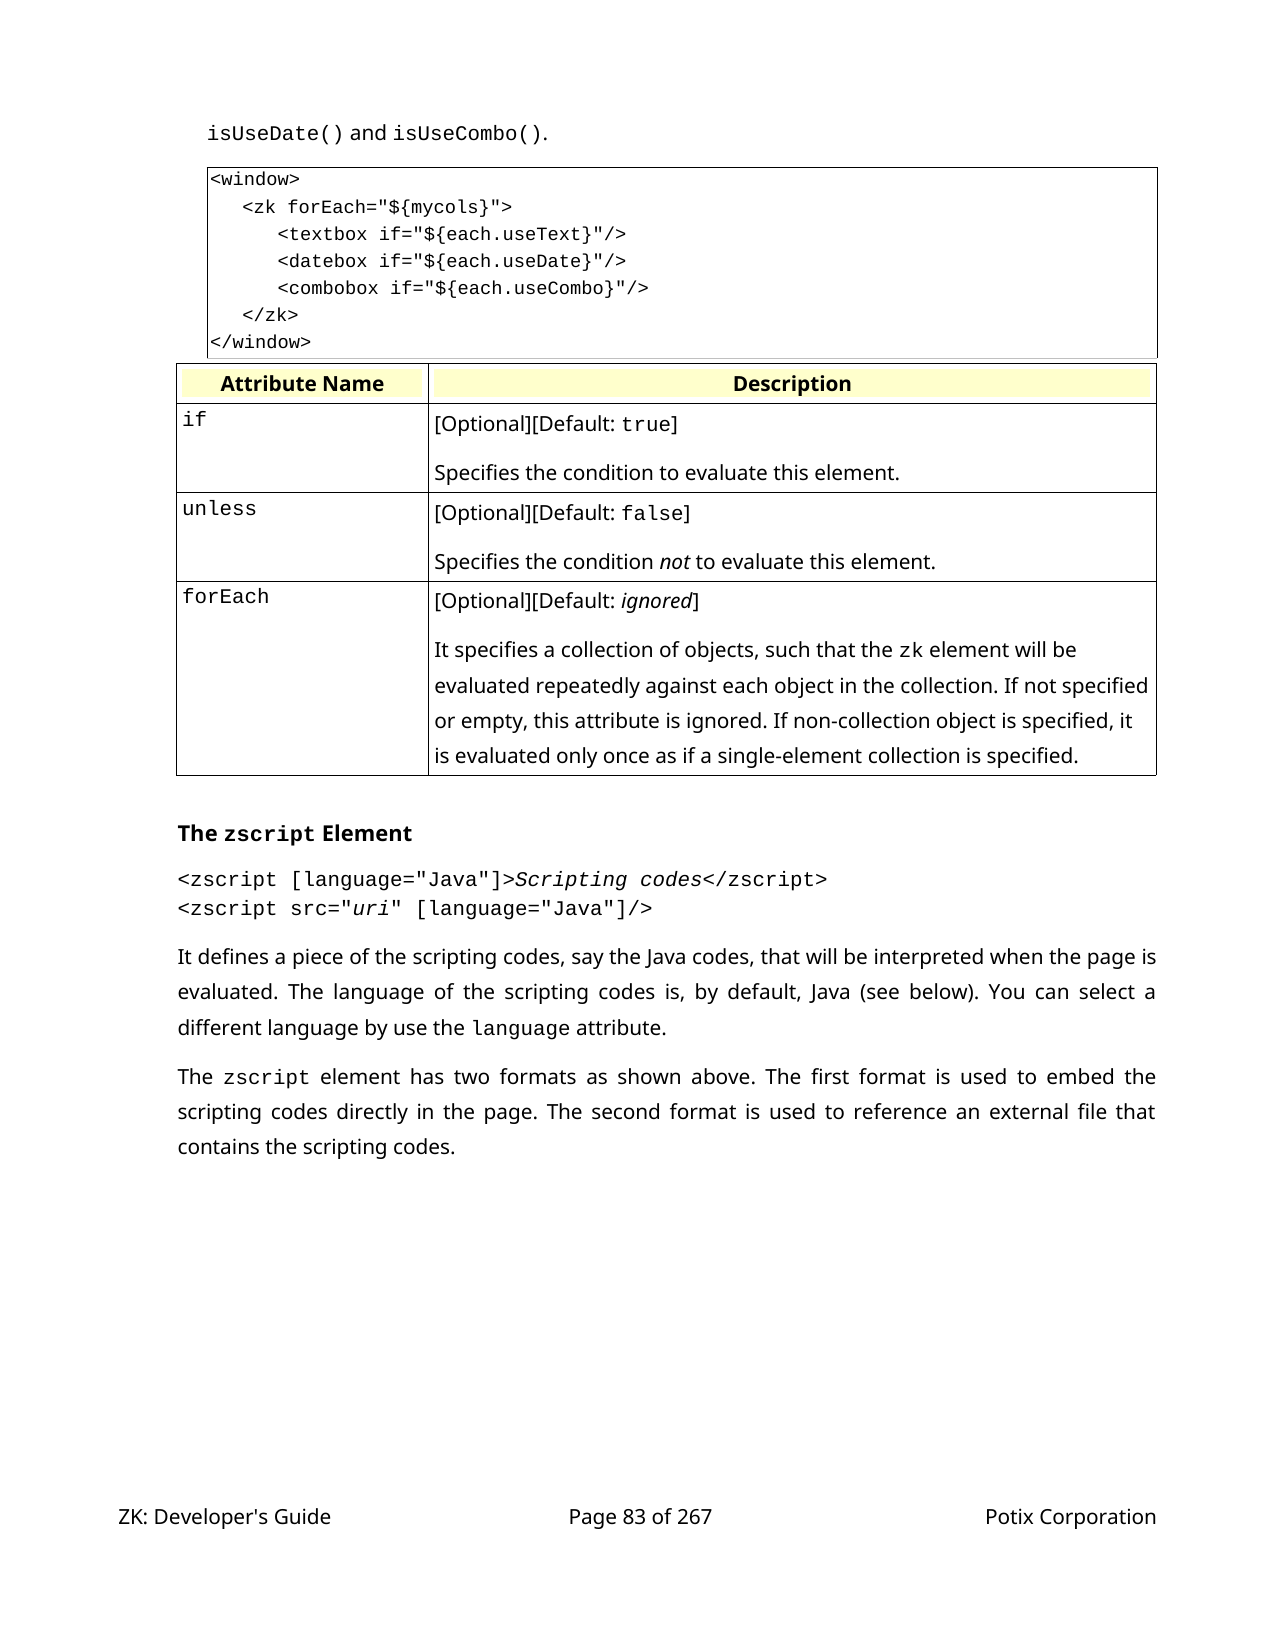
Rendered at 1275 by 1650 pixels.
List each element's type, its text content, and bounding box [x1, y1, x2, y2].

text <zscript [language="Java"]>Scripting codes</zscript> <zscript src="uri" [language="Java"]/> [177, 869, 1157, 922]
text <textbox if="${each.useText}"/> [208, 222, 1157, 246]
text isUseDate() and isUseCombo(). [207, 118, 1157, 147]
text The zscript element has two formats as shown above. The first format is used to embed the scripting codes directly in the page. The second format is used to reference an external file that contains the scripting codes. [177, 1062, 1157, 1161]
subtitle The zscript Element [177, 818, 1157, 848]
text </zk> [208, 303, 1157, 327]
table_cell [Optional][Default: true] Specifies the condition to evaluate this element. [429, 404, 1156, 492]
table_cell if [177, 404, 428, 492]
text <zk forEach="${mycols}"> [208, 194, 1157, 219]
text </window> [208, 330, 1157, 358]
text It defines a piece of the scripting codes, say the Java codes, that will be interpreted when the page is evaluated. The language of the scripting codes is, by default, Java (see below). You can select a different language by use the language attribute. [177, 942, 1157, 1041]
text <combobox if="${each.useCombo}"/> [208, 276, 1157, 300]
table_cell [Optional][Default: false] Specifies the condition not to evaluate this element. [429, 493, 1156, 581]
table_cell [Optional][Default: ignored] It specifies a collection of objects, such that the zk element will be evaluated repeatedly against each object in the collection. If not specified or empty, this attribute is ignored. If non-collection object is specified, it is evaluated only once as if a single-element collection is specified. [429, 582, 1156, 775]
text <window> [208, 168, 1157, 192]
table_cell unless [177, 493, 428, 581]
table_cell forEach [177, 582, 428, 775]
text <datebox if="${each.useDate}"/> [208, 249, 1157, 273]
table_header Attribute Name [177, 364, 428, 403]
table_header Description [429, 364, 1156, 403]
